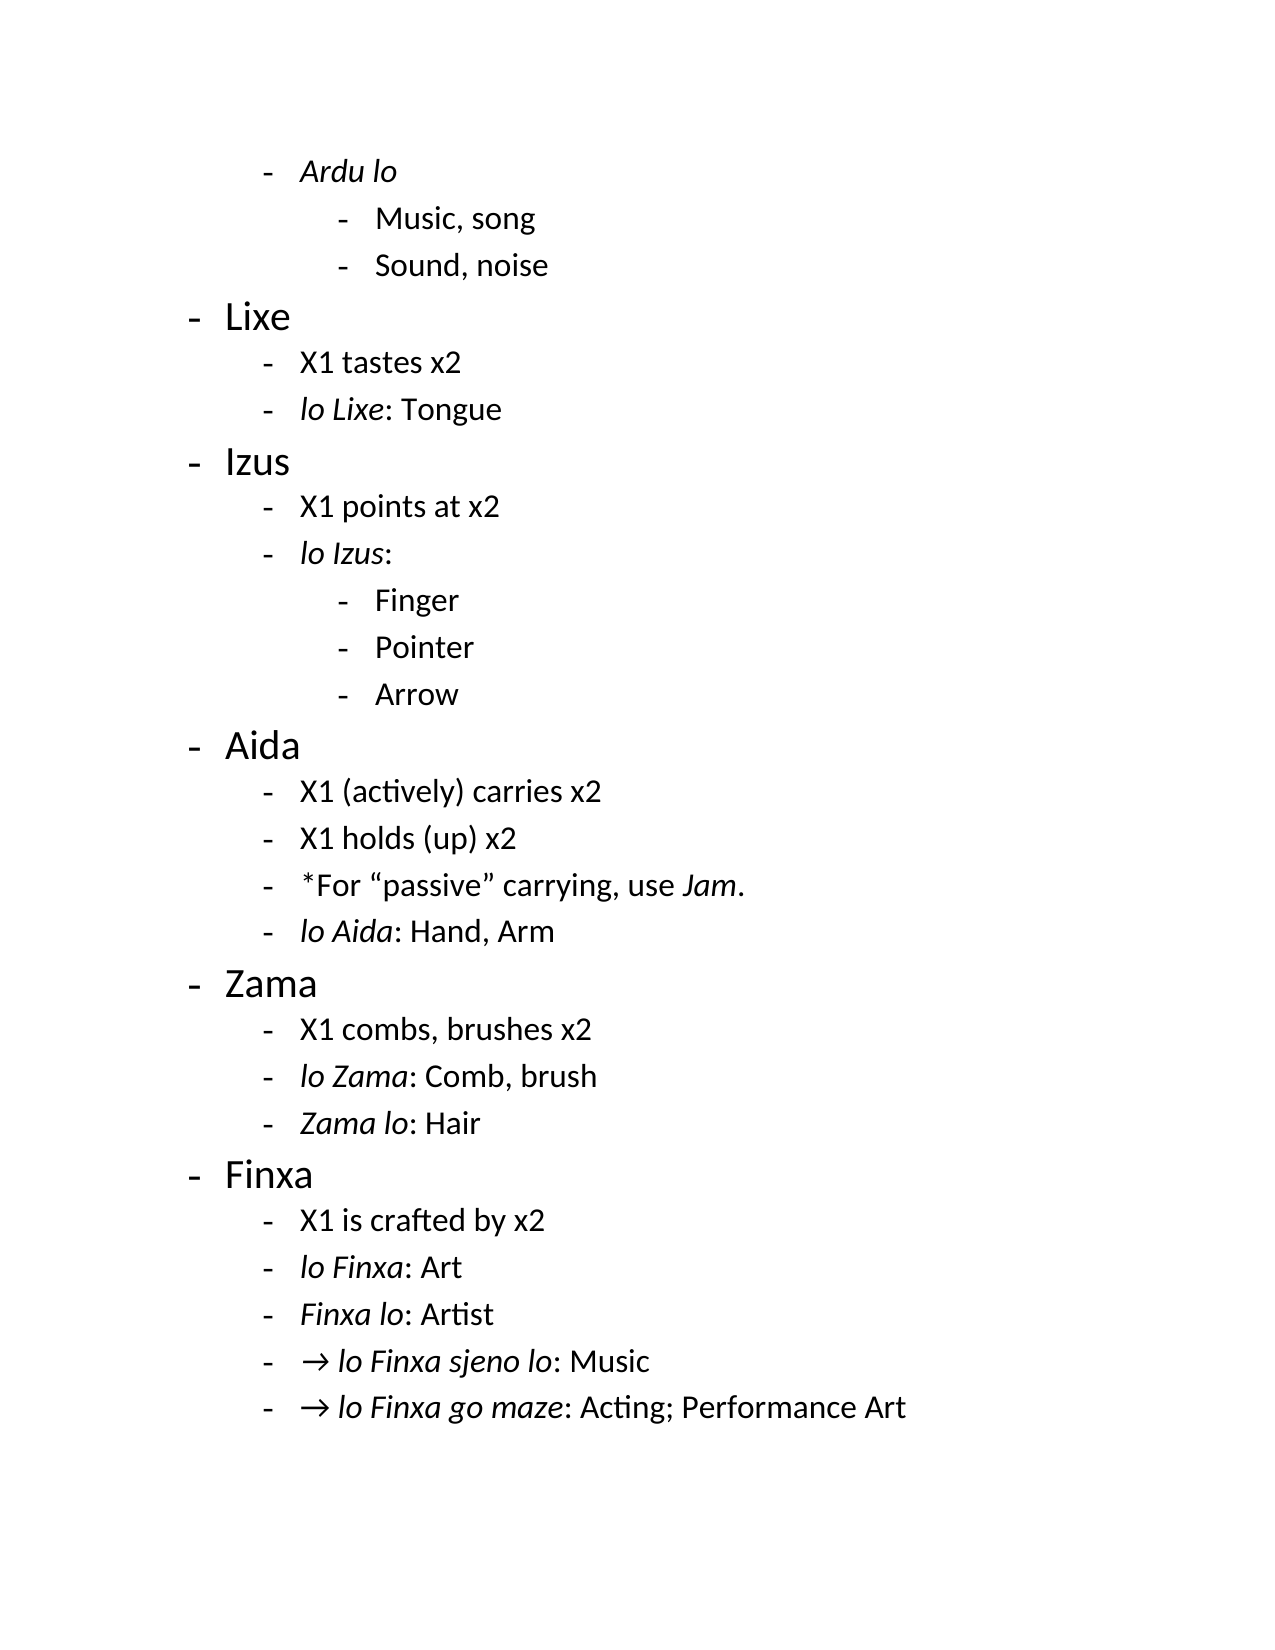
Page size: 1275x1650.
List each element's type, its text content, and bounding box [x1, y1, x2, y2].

list Sound, noise [337, 243, 1125, 284]
list Arrow [337, 673, 1125, 713]
list lo Lixe: Tongue [262, 388, 1125, 429]
list X1 tastes x2 [262, 341, 1125, 382]
list X1 is crafted by x2 [262, 1199, 1125, 1240]
subtitle Aida [187, 719, 1125, 770]
list lo Finxa: Art [262, 1246, 1125, 1287]
list → lo Finxa go maze: Acting; Performance Art [262, 1386, 1125, 1427]
list Finxa lo: Artist [262, 1293, 1125, 1333]
list Pointer [337, 626, 1125, 667]
subtitle Izus [187, 435, 1125, 486]
list X1 combs, brushes x2 [262, 1008, 1125, 1049]
subtitle Lixe [187, 290, 1125, 341]
list *For “passive” carrying, use Jam. [262, 864, 1125, 904]
list X1 holds (up) x2 [262, 817, 1125, 858]
list lo Izus: [262, 532, 1125, 573]
list X1 points at x2 [262, 486, 1125, 526]
list Ardu lo [262, 150, 1125, 191]
subtitle Finxa [187, 1148, 1125, 1199]
subtitle Zama [187, 957, 1125, 1008]
list Finger [337, 579, 1125, 620]
list X1 (actively) carries x2 [262, 770, 1125, 811]
list lo Aida: Hand, Arm [262, 911, 1125, 951]
list lo Zama: Comb, brush [262, 1055, 1125, 1096]
list → lo Finxa sjeno lo: Music [262, 1339, 1125, 1380]
list Zama lo: Hair [262, 1102, 1125, 1142]
list Music, song [337, 197, 1125, 237]
